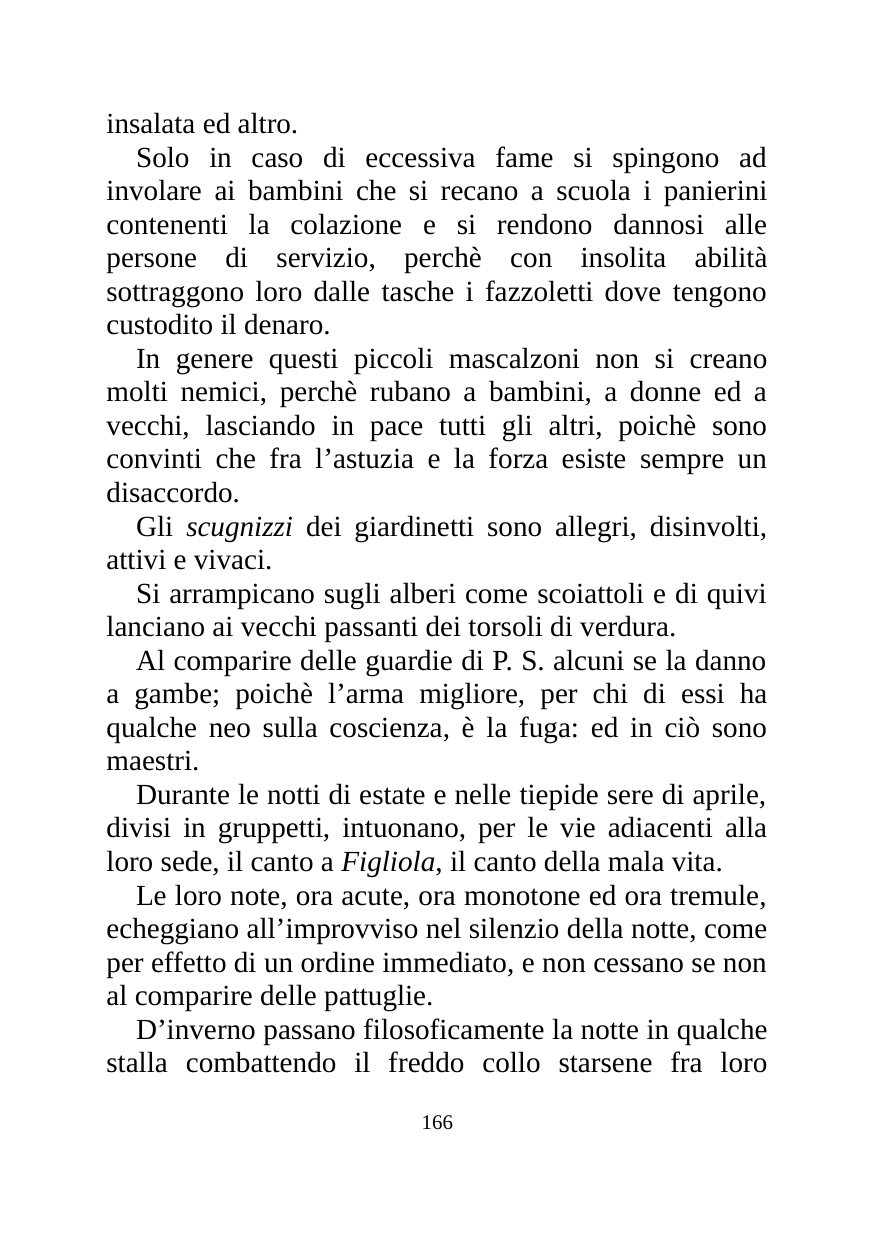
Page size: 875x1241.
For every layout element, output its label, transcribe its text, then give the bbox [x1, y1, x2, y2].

text insalata ed altro. [106, 106, 768, 140]
text Al comparire delle guardie di P. S. alcuni se la danno a gambe; poichè l’arma migliore, per chi di essi ha qualche neo sulla coscienza, è la fuga: ed in ciò sono maestri. [106, 643, 768, 777]
text In genere questi piccoli mascalzoni non si creano molti nemici, perchè rubano a bambini, a donne ed a vecchi, lasciando in pace tutti gli altri, poichè sono convinti che fra l’astuzia e la forza esiste sempre un disaccordo. [106, 341, 768, 509]
text Durante le notti di estate e nelle tiepide sere di aprile, divisi in gruppetti, intuonano, per le vie adiacenti alla loro sede, il canto a Figliola, il canto della mala vita. [106, 777, 768, 878]
text Si arrampicano sugli alberi come scoiattoli e di quivi lanciano ai vecchi passanti dei torsoli di verdura. [106, 576, 768, 643]
text Le loro note, ora acute, ora monotone ed ora tremule, echeggiano all’improvviso nel silenzio della notte, come per effetto di un ordine immediato, e non cessano se non al comparire delle pattuglie. [106, 878, 768, 1012]
text Solo in caso di eccessiva fame si spingono ad involare ai bambini che si recano a scuola i panierini contenenti la colazione e si rendono dannosi alle persone di servizio, perchè con insolita abilità sottraggono loro dalle tasche i fazzoletti dove tengono custodito il denaro. [106, 140, 768, 341]
text D’inverno passano filosoficamente la notte in qualche stalla combattendo il freddo collo starsene fra loro [106, 1012, 768, 1079]
text Gli scugnizzi dei giardinetti sono allegri, disinvolti, attivi e vivaci. [106, 509, 768, 576]
